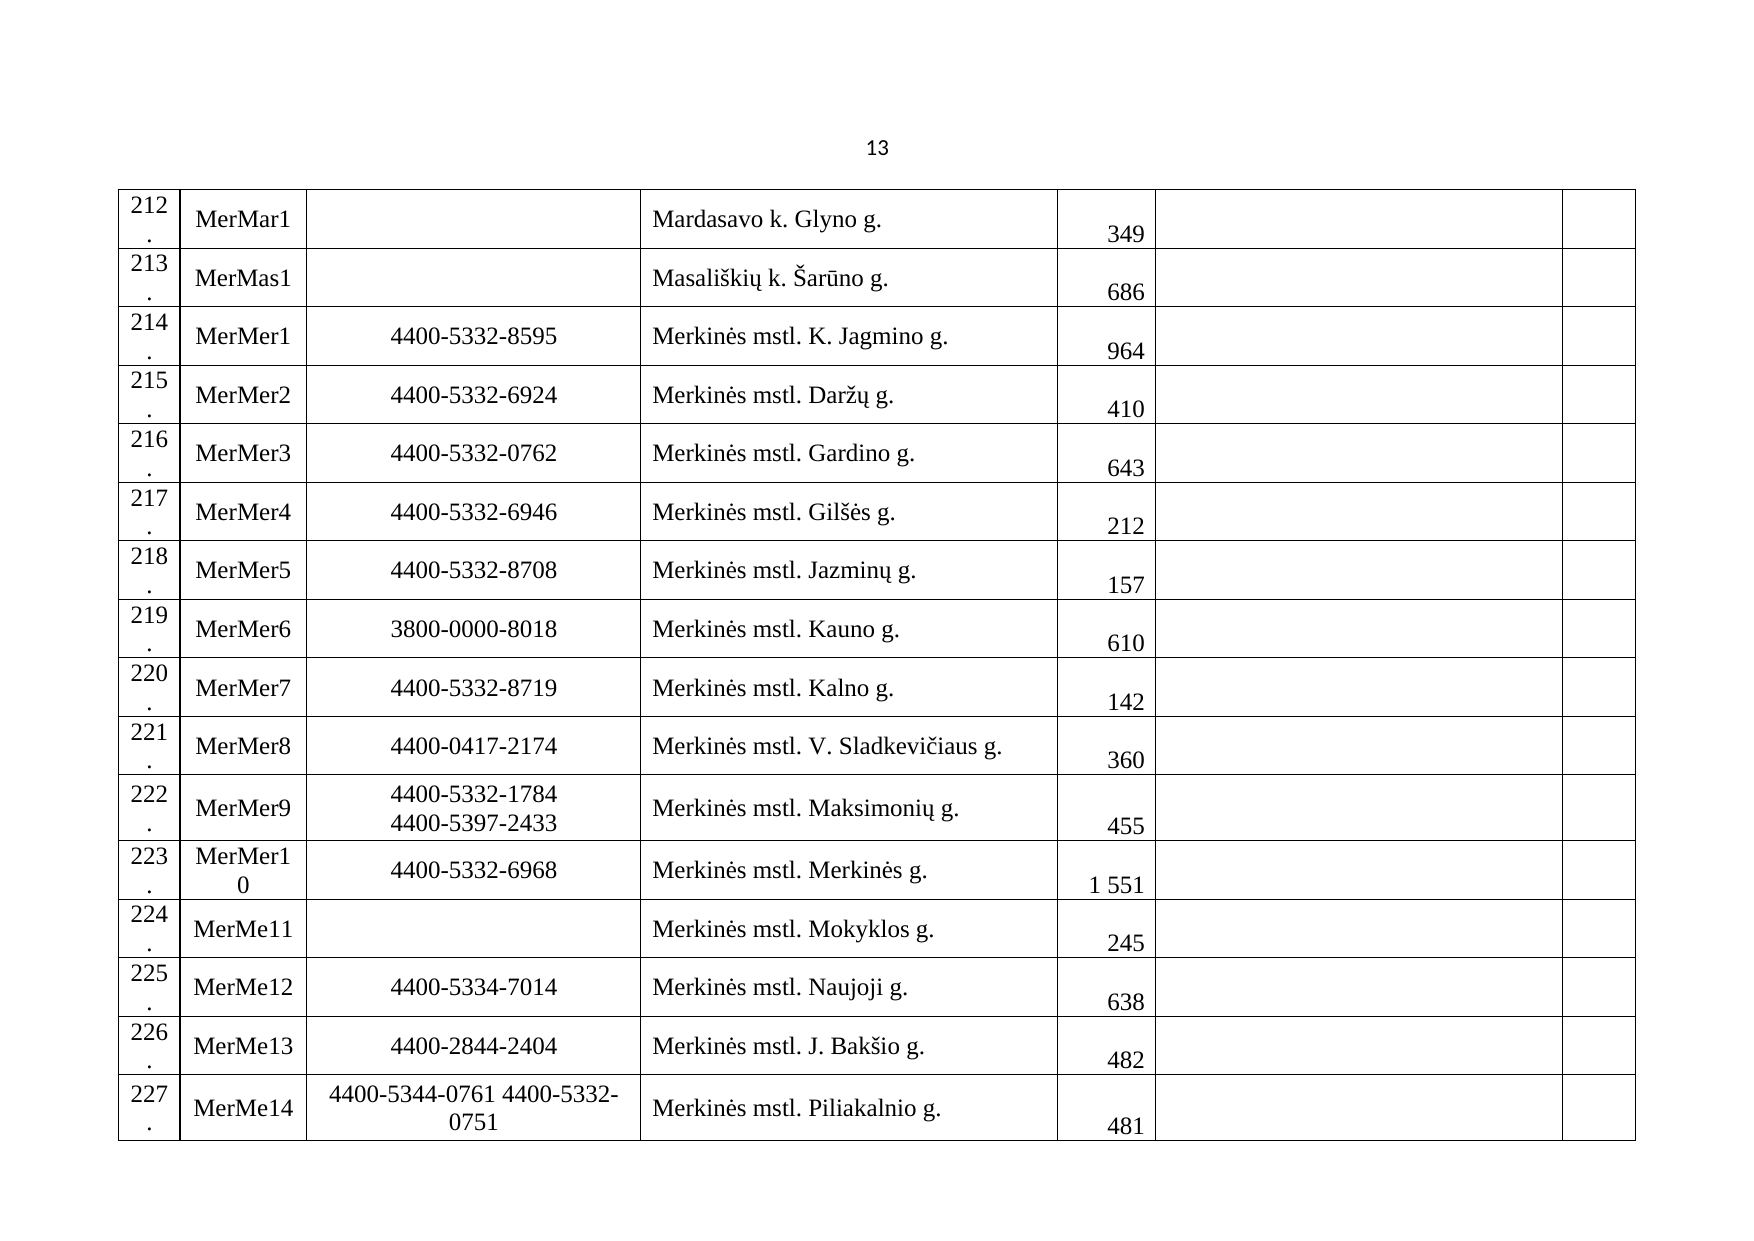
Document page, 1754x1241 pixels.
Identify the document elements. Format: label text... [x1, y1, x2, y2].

table_cell Merkinės mstl. Maksimonių g. [641, 775, 1057, 840]
table_cell 225. [119, 958, 179, 1016]
table_cell 4400-5332-6946 [307, 483, 640, 540]
table_cell 226. [119, 1017, 179, 1074]
table_cell Merkinės mstl. Mokyklos g. [641, 900, 1057, 957]
table_cell [1156, 541, 1562, 599]
table_cell MerMer1 [181, 307, 306, 364]
table_cell Merkinės mstl. Daržų g. [641, 366, 1057, 423]
table_cell [307, 249, 640, 306]
table_cell [1156, 841, 1562, 898]
table_cell Merkinės mstl. K. Jagmino g. [641, 307, 1057, 364]
table_cell [1156, 190, 1562, 247]
table_cell MerMe14 [181, 1075, 306, 1140]
table_cell 4400-5332-8595 [307, 307, 640, 364]
table_cell 219. [119, 600, 179, 657]
table_cell 4400-5332-8708 [307, 541, 640, 599]
table_cell [1156, 958, 1562, 1016]
table_cell [1156, 1017, 1562, 1074]
table_cell [1563, 190, 1635, 247]
table_cell Merkinės mstl. Naujoji g. [641, 958, 1057, 1016]
table_cell Merkinės mstl. Merkinės g. [641, 841, 1057, 898]
table_cell [1563, 1017, 1635, 1074]
table_cell [1156, 424, 1562, 482]
table_cell [1156, 717, 1562, 774]
table_cell 610 [1058, 600, 1155, 657]
table_cell [1156, 307, 1562, 364]
table_cell MerMe11 [181, 900, 306, 957]
table_cell [1156, 775, 1562, 840]
table_cell 222. [119, 775, 179, 840]
table_cell [1563, 249, 1635, 306]
table_cell 481 [1058, 1075, 1155, 1140]
table_cell 1 551 [1058, 841, 1155, 898]
table_cell Merkinės mstl. Gilšės g. [641, 483, 1057, 540]
table_cell 4400-5332-8719 [307, 658, 640, 716]
table_cell Merkinės mstl. Piliakalnio g. [641, 1075, 1057, 1140]
table_cell 214. [119, 307, 179, 364]
table_cell [1563, 775, 1635, 840]
table_cell 4400-5332-6924 [307, 366, 640, 423]
table_cell 3800-0000-8018 [307, 600, 640, 657]
table_cell [1563, 541, 1635, 599]
table_cell MerMer8 [181, 717, 306, 774]
table_cell [1563, 424, 1635, 482]
table_cell [1156, 1075, 1562, 1140]
table_cell MerMer3 [181, 424, 306, 482]
table_cell MerMer2 [181, 366, 306, 423]
table_cell MerMer10 [181, 841, 306, 898]
table_cell 157 [1058, 541, 1155, 599]
table_cell Merkinės mstl. Kauno g. [641, 600, 1057, 657]
table_cell [1156, 366, 1562, 423]
table_cell 643 [1058, 424, 1155, 482]
table_cell 638 [1058, 958, 1155, 1016]
table_cell MerMar1 [181, 190, 306, 247]
table_cell MerMas1 [181, 249, 306, 306]
table_cell 4400-5332-0762 [307, 424, 640, 482]
table_cell [1156, 658, 1562, 716]
table_cell [1563, 958, 1635, 1016]
table_cell 349 [1058, 190, 1155, 247]
table_cell Merkinės mstl. Gardino g. [641, 424, 1057, 482]
table_cell [1156, 600, 1562, 657]
table_cell MerMer6 [181, 600, 306, 657]
table_cell [307, 190, 640, 247]
table_cell 482 [1058, 1017, 1155, 1074]
table_cell 455 [1058, 775, 1155, 840]
table_cell 218. [119, 541, 179, 599]
table_cell [1563, 658, 1635, 716]
table_cell 221. [119, 717, 179, 774]
table_cell [1563, 600, 1635, 657]
table_cell 4400-0417-2174 [307, 717, 640, 774]
table_cell MerMer9 [181, 775, 306, 840]
table_cell 4400-5332-1784 4400-5397-2433 [307, 775, 640, 840]
table_cell [1563, 900, 1635, 957]
table_cell Masališkių k. Šarūno g. [641, 249, 1057, 306]
table_cell 215. [119, 366, 179, 423]
table_cell [1563, 1075, 1635, 1140]
table_cell Mardasavo k. Glyno g. [641, 190, 1057, 247]
table_cell 213. [119, 249, 179, 306]
table_cell [1563, 483, 1635, 540]
table_cell 217. [119, 483, 179, 540]
table_cell 360 [1058, 717, 1155, 774]
table_cell Merkinės mstl. Kalno g. [641, 658, 1057, 716]
table_cell 686 [1058, 249, 1155, 306]
table_cell 142 [1058, 658, 1155, 716]
table_cell MerMer7 [181, 658, 306, 716]
table_cell 216. [119, 424, 179, 482]
table_cell MerMe12 [181, 958, 306, 1016]
table_cell 4400-2844-2404 [307, 1017, 640, 1074]
table_cell MerMer5 [181, 541, 306, 599]
table_cell [1563, 307, 1635, 364]
table_cell 212. [119, 190, 179, 247]
table_cell [1563, 717, 1635, 774]
table_cell [1156, 900, 1562, 957]
table_cell MerMe13 [181, 1017, 306, 1074]
table_cell [1563, 841, 1635, 898]
table_cell 4400-5344-0761 4400-5332-0751 [307, 1075, 640, 1140]
table_cell 245 [1058, 900, 1155, 957]
table_cell 964 [1058, 307, 1155, 364]
table_cell [1563, 366, 1635, 423]
table_cell 224. [119, 900, 179, 957]
table_cell Merkinės mstl. V. Sladkevičiaus g. [641, 717, 1057, 774]
table_cell 410 [1058, 366, 1155, 423]
table_cell 223. [119, 841, 179, 898]
table_cell [307, 900, 640, 957]
table_cell [1156, 483, 1562, 540]
table_cell MerMer4 [181, 483, 306, 540]
table_cell 227. [119, 1075, 179, 1140]
table_cell 4400-5334-7014 [307, 958, 640, 1016]
table_cell Merkinės mstl. J. Bakšio g. [641, 1017, 1057, 1074]
table_cell 212 [1058, 483, 1155, 540]
table_cell Merkinės mstl. Jazminų g. [641, 541, 1057, 599]
table_cell 4400-5332-6968 [307, 841, 640, 898]
table_cell 220. [119, 658, 179, 716]
table_cell [1156, 249, 1562, 306]
